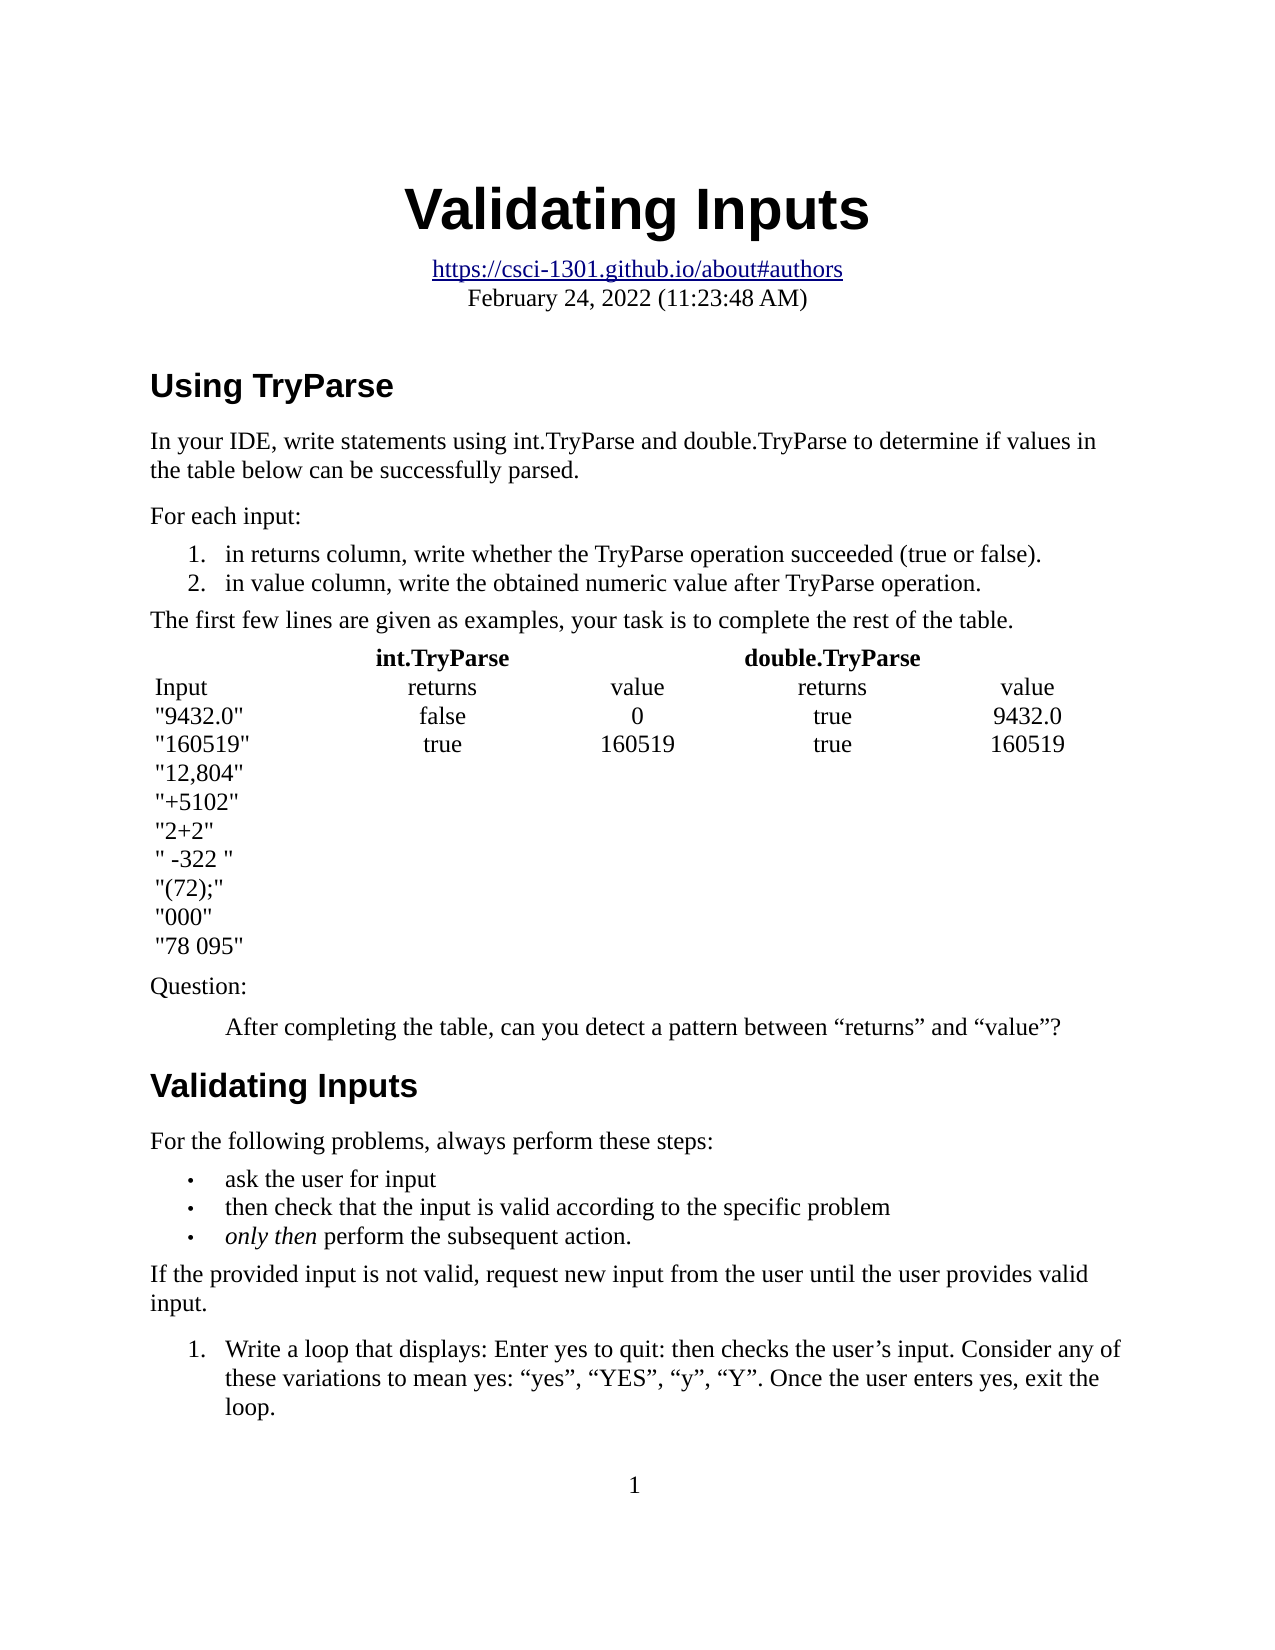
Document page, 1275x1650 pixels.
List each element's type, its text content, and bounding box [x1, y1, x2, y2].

table_cell "78 095" [150, 931, 345, 959]
table_header [150, 643, 345, 672]
table_cell [930, 902, 1125, 931]
table_cell true [735, 701, 930, 729]
table_cell [930, 931, 1125, 959]
text February 24, 2022 (11:23:48 AM) [150, 283, 1125, 312]
table_cell [345, 845, 540, 873]
list only then perform the subsequent action. [187, 1221, 1125, 1250]
table_header int.TryParse [345, 643, 540, 672]
text For the following problems, always perform these steps: [150, 1126, 1125, 1155]
table_cell [345, 758, 540, 787]
subtitle Using TryParse [150, 366, 1125, 404]
text If the provided input is not valid, request new input from the user until the user provides valid input. [150, 1259, 1125, 1316]
table_cell "2+2" [150, 816, 345, 844]
table_cell value [930, 672, 1125, 701]
table_cell [540, 873, 735, 902]
table_cell [930, 816, 1125, 844]
text https://csci-1301.github.io/about#authors [150, 254, 1125, 283]
table_header [930, 643, 1125, 672]
subtitle Validating Inputs [150, 1066, 1125, 1104]
table_cell [735, 931, 930, 959]
table_cell [540, 902, 735, 931]
table_cell [735, 816, 930, 844]
list in returns column, write whether the TryParse operation succeeded (true or false). [187, 539, 1125, 568]
text After completing the table, can you detect a pattern between “returns” and “value”? [225, 1012, 1125, 1041]
title Validating Inputs [150, 175, 1125, 242]
table_cell [540, 931, 735, 959]
table_cell [735, 873, 930, 902]
table_cell 0 [540, 701, 735, 729]
table_cell returns [735, 672, 930, 701]
text The first few lines are given as examples, your task is to complete the rest of the table. [150, 606, 1125, 634]
table_cell [345, 873, 540, 902]
table_cell "(72);" [150, 873, 345, 902]
table_cell value [540, 672, 735, 701]
table_cell 160519 [540, 730, 735, 758]
table_cell [345, 816, 540, 844]
table_cell 160519 [930, 730, 1125, 758]
table_cell "+5102" [150, 787, 345, 816]
list then check that the input is valid according to the specific problem [187, 1192, 1125, 1221]
table_cell [540, 845, 735, 873]
table_cell [540, 758, 735, 787]
table_cell "12,804" [150, 758, 345, 787]
table_cell [735, 758, 930, 787]
table_cell [735, 845, 930, 873]
text In your IDE, write statements using int.TryParse and double.TryParse to determine if values in the table below can be successfully parsed. [150, 426, 1125, 483]
table_cell [540, 787, 735, 816]
table_cell [930, 873, 1125, 902]
table_cell 9432.0 [930, 701, 1125, 729]
table_cell [540, 816, 735, 844]
list in value column, write the obtained numeric value after TryParse operation. [187, 568, 1125, 597]
text For each input: [150, 501, 1125, 530]
table_cell [930, 758, 1125, 787]
table_cell true [345, 730, 540, 758]
table_cell Input [150, 672, 345, 701]
table_header [540, 643, 735, 672]
list ask the user for input [187, 1164, 1125, 1192]
list Write a loop that displays: Enter yes to quit: then checks the user’s input. Consider any of these variations to mean yes: “yes”, “YES”, “y”, “Y”. Once the user enters yes, exit the loop. [187, 1334, 1125, 1421]
table_cell [345, 787, 540, 816]
table_cell "9432.0" [150, 701, 345, 729]
table_cell "000" [150, 902, 345, 931]
table_cell [345, 902, 540, 931]
table_cell [930, 787, 1125, 816]
table_cell [345, 931, 540, 959]
table_cell returns [345, 672, 540, 701]
table_cell [735, 902, 930, 931]
table_cell "160519" [150, 730, 345, 758]
table_cell true [735, 730, 930, 758]
text Question: [150, 971, 1125, 1000]
table_cell [735, 787, 930, 816]
table_cell " -322 " [150, 845, 345, 873]
table_header double.TryParse [735, 643, 930, 672]
table_cell false [345, 701, 540, 729]
table_cell [930, 845, 1125, 873]
